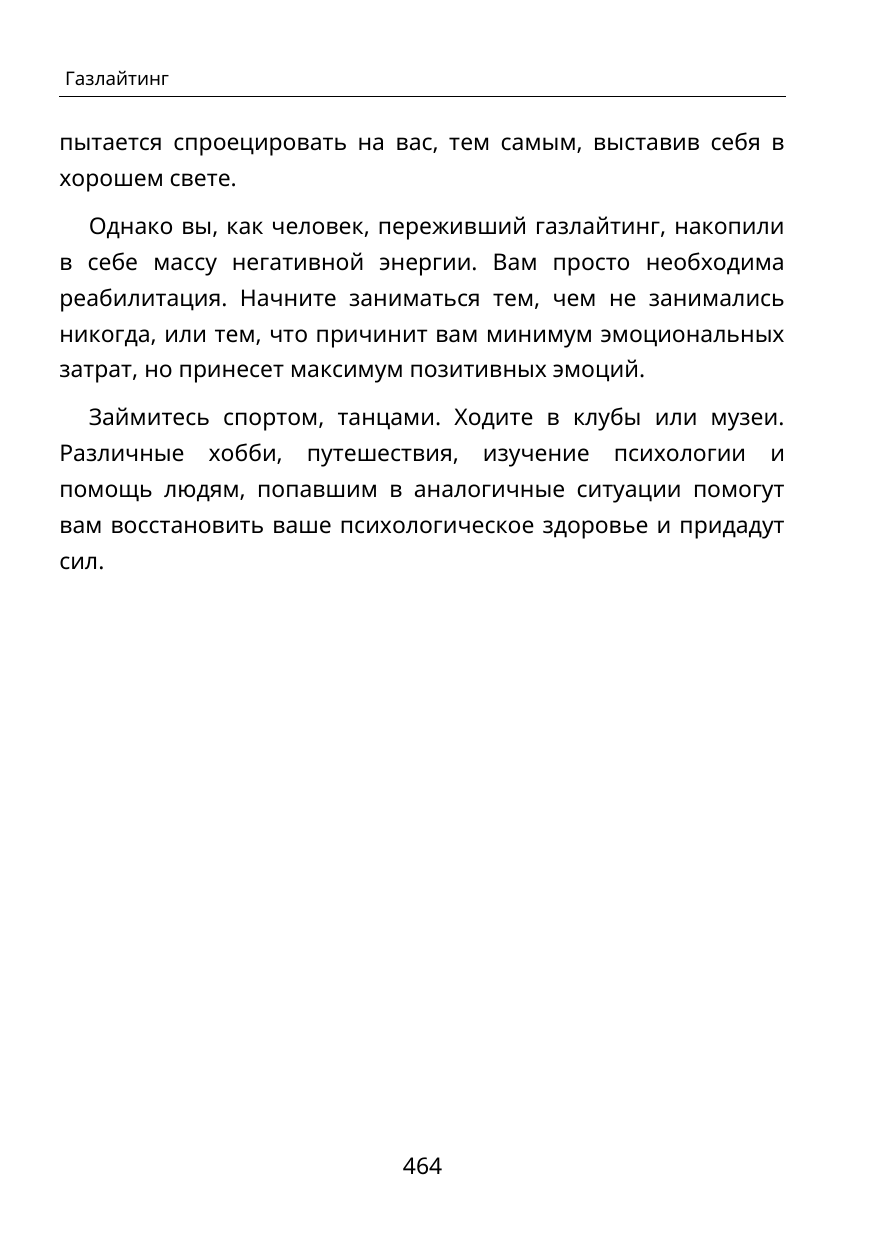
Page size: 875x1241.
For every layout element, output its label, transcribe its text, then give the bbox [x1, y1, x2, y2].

text Займитесь спортом, танцами. Ходите в клубы или музеи. Различные хобби, путешествия, изучение психологии и помощь людям, попавшим в аналогичные ситуации помогут вам восстановить ваше психологическое здоровье и придадут сил. [59, 401, 786, 576]
text Однако вы, как человек, переживший газлайтинг, накопили в себе массу негативной энергии. Вам просто необходима реабилитация. Начните заниматься тем, чем не занимались никогда, или тем, что причинит вам минимум эмоциональных затрат, но принесет максимум позитивных эмоций. [59, 210, 786, 385]
text пытается спроецировать на вас, тем самым, выставив себя в хорошем свете. [59, 126, 786, 193]
